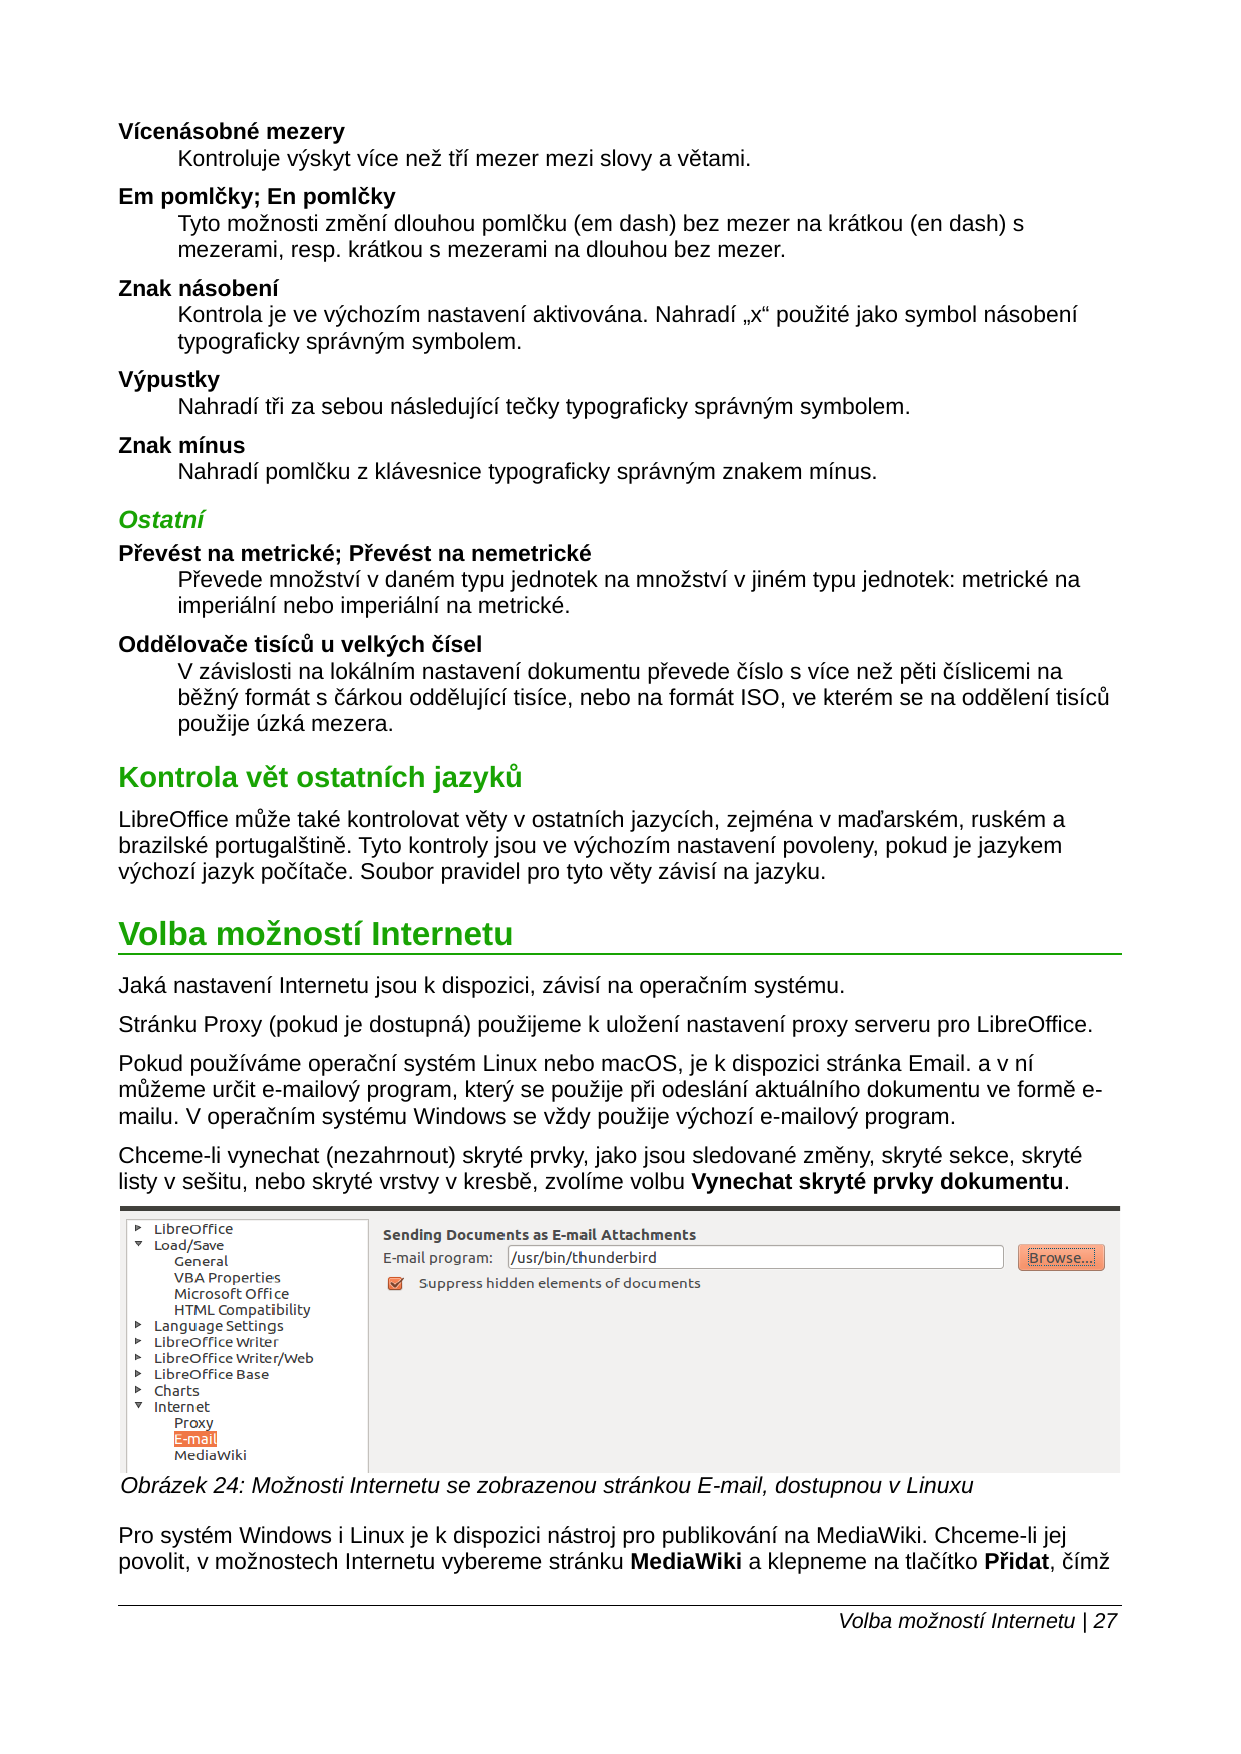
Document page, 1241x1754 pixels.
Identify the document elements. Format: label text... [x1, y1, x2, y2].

text Tyto možnosti změní dlouhou pomlčku (em dash) bez mezer na krátkou (en dash) s mezerami, resp. krátkou s mezerami na dlouhou bez mezer. [177, 210, 1122, 262]
subtitle Ostatní [118, 505, 1122, 534]
text Pro systém Windows i Linux je k dispozici nástroj pro publikování na MediaWiki. Chceme-li jej povolit, v možnostech Internetu vybereme stránku MediaWiki a klepneme na tlačítko Přidat, čímž [118, 1522, 1122, 1574]
text Nahradí tři za sebou následující tečky typograficky správným symbolem. [177, 393, 1122, 419]
text V závislosti na lokálním nastavení dokumentu převede číslo s více než pěti číslicemi na běžný formát s čárkou oddělující tisíce, nebo na formát ISO, ve kterém se na oddělení tisíců použije úzká mezera. [177, 658, 1122, 737]
text Kontroluje výskyt více než tří mezer mezi slovy a větami. [177, 144, 1122, 171]
text Nahradí pomlčku z klávesnice typograficky správným znakem mínus. [177, 458, 1122, 484]
text Jaká nastavení Internetu jsou k dispozici, závisí na operačním systému. [118, 972, 1122, 999]
text Stránku Proxy (pokud je dostupná) použijeme k uložení nastavení proxy serveru pro LibreOffice. [118, 1011, 1122, 1038]
subtitle Volba možností Internetu [118, 914, 1122, 953]
text LibreOffice může také kontrolovat věty v ostatních jazycích, zejména v maďarském, ruském a brazilské portugalštině. Tyto kontroly jsou ve výchozím nastavení povoleny, pokud je jazykem výchozí jazyk počítače. Soubor pravidel pro tyto věty závisí na jazyku. [118, 806, 1122, 885]
text Obrázek 24: Možnosti Internetu se zobrazenou stránkou E-mail, dostupnou v Linuxu [120, 1473, 1120, 1499]
text Vícenásobné mezery [118, 118, 1122, 144]
text Převede množství v daném typu jednotek na množství v jiném typu jednotek: metrické na imperiální nebo imperiální na metrické. [177, 566, 1122, 619]
text Kontrola je ve výchozím nastavení aktivována. Nahradí „x“ použité jako symbol násobení typograficky správným symbolem. [177, 301, 1122, 354]
text Oddělovače tisíců u velkých čísel [118, 631, 1122, 658]
text Em pomlčky; En pomlčky [118, 183, 1122, 210]
text Výpustky [118, 366, 1122, 393]
text Převést na metrické; Převést na nemetrické [118, 540, 1122, 566]
text Chceme-li vynechat (nezahrnout) skryté prvky, jako jsou sledované změny, skryté sekce, skryté listy v sešitu, nebo skryté vrstvy v kresbě, zvolíme volbu Vynechat skryté prvky dokumentu. [118, 1142, 1122, 1194]
text Pokud používáme operační systém Linux nebo macOS, je k dispozici stránka Email. a v ní můžeme určit e-mailový program, který se použije při odeslání aktuálního dokumentu ve formě e-mailu. V operačním systému Windows se vždy použije výchozí e-mailový program. [118, 1050, 1122, 1129]
subtitle Kontrola vět ostatních jazyků [118, 760, 1122, 794]
picture [120, 1206, 1121, 1473]
text Znak násobení [118, 275, 1122, 301]
text Znak mínus [118, 432, 1122, 458]
